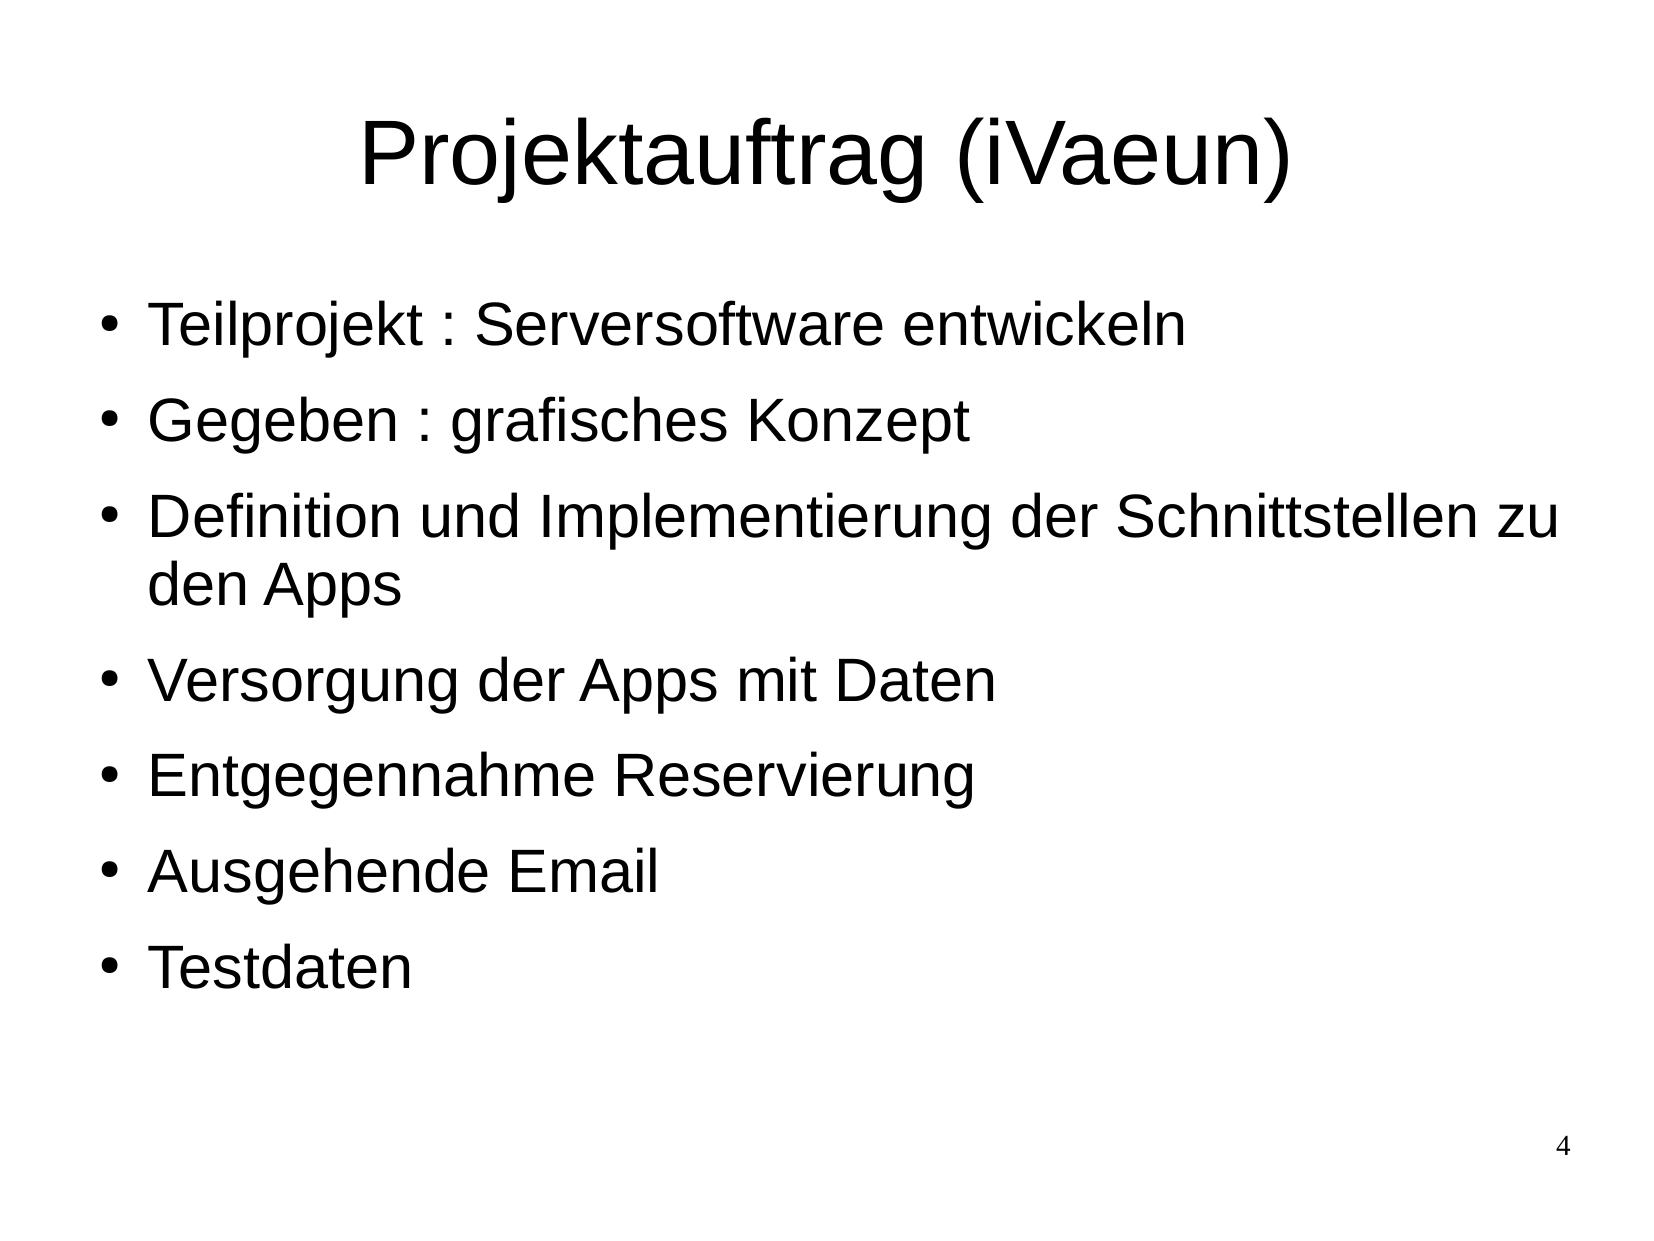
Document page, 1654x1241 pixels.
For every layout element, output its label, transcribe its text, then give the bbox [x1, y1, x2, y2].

title Projektauftrag (iVaeun) [82, 49, 1571, 257]
list Teilprojekt : Serversoftware entwickeln Gegeben : grafisches Konzept Definition und Implementierung der Schnittstellen zu den Apps Versorgung der Apps mit Daten Entgegennahme Reservierung Ausgehende Email Testdaten [82, 290, 1571, 1010]
